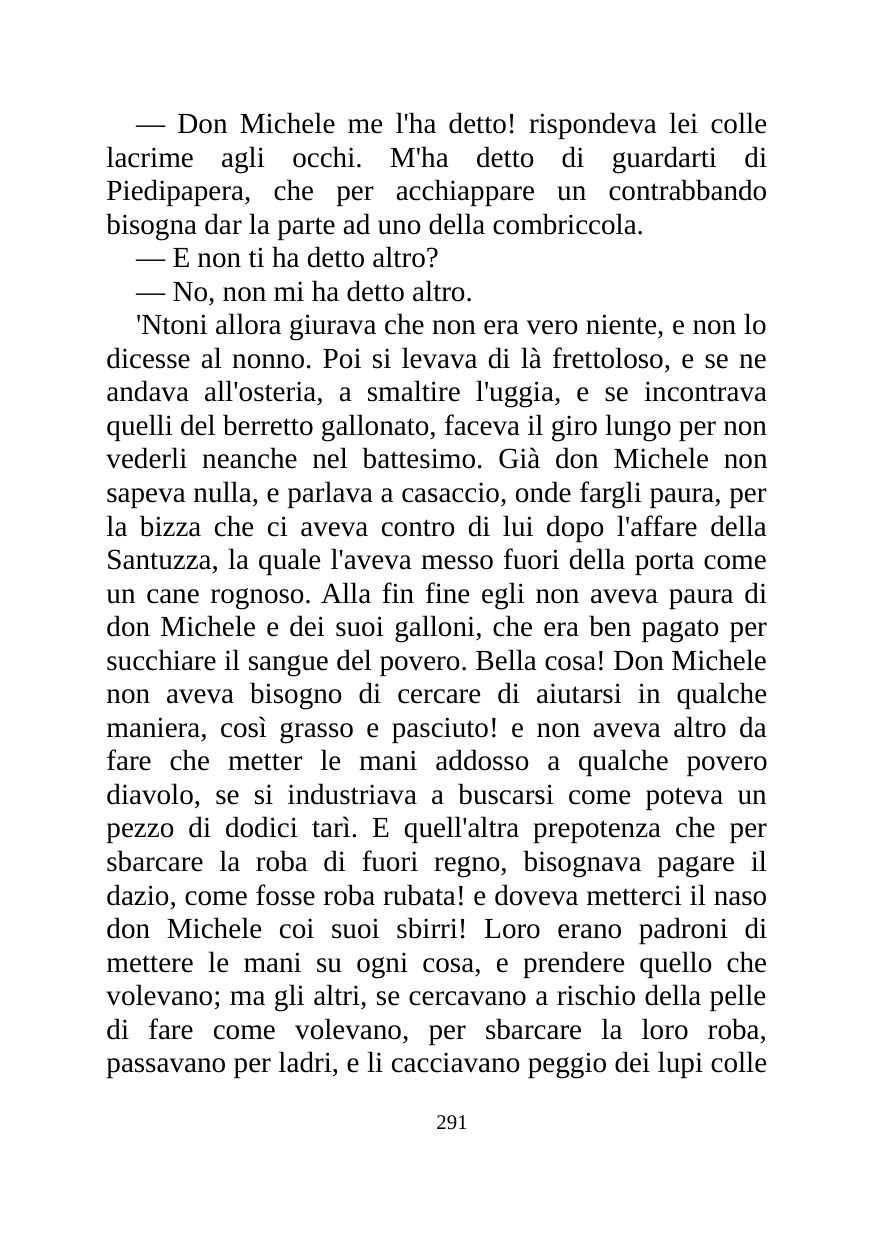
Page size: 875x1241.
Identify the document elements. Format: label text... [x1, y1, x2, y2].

text 'Ntoni allora giurava che non era vero niente, e non lo dicesse al nonno. Poi si levava di là frettoloso, e se ne andava all'osteria, a smaltire l'uggia, e se incontrava quelli del berretto gallonato, faceva il giro lungo per non vederli neanche nel battesimo. Già don Michele non sapeva nulla, e parlava a casaccio, onde fargli paura, per la bizza che ci aveva contro di lui dopo l'affare della Santuzza, la quale l'aveva messo fuori della porta come un cane rognoso. Alla fin fine egli non aveva paura di don Michele e dei suoi galloni, che era ben pagato per succhiare il sangue del povero. Bella cosa! Don Michele non aveva bisogno di cercare di aiutarsi in qualche maniera, così grasso e pasciuto! e non aveva altro da fare che metter le mani addosso a qualche povero diavolo, se si industriava a buscarsi come poteva un pezzo di dodici tarì. E quell'altra prepotenza che per sbarcare la roba di fuori regno, bisognava pagare il dazio, come fosse roba rubata! e doveva metterci il naso don Michele coi suoi sbirri! Loro erano padroni di mettere le mani su ogni cosa, e prendere quello che volevano; ma gli altri, se cercavano a rischio della pelle di fare come volevano, per sbarcare la loro roba, passavano per ladri, e li cacciavano peggio dei lupi colle [106, 307, 768, 1079]
text — Don Michele me l'ha detto! rispondeva lei colle lacrime agli occhi. M'ha detto di guardarti di Piedipapera, che per acchiappare un contrabbando bisogna dar la parte ad uno della combriccola. [106, 106, 768, 240]
text — E non ti ha detto altro? [106, 240, 768, 274]
text — No, non mi ha detto altro. [106, 274, 768, 307]
